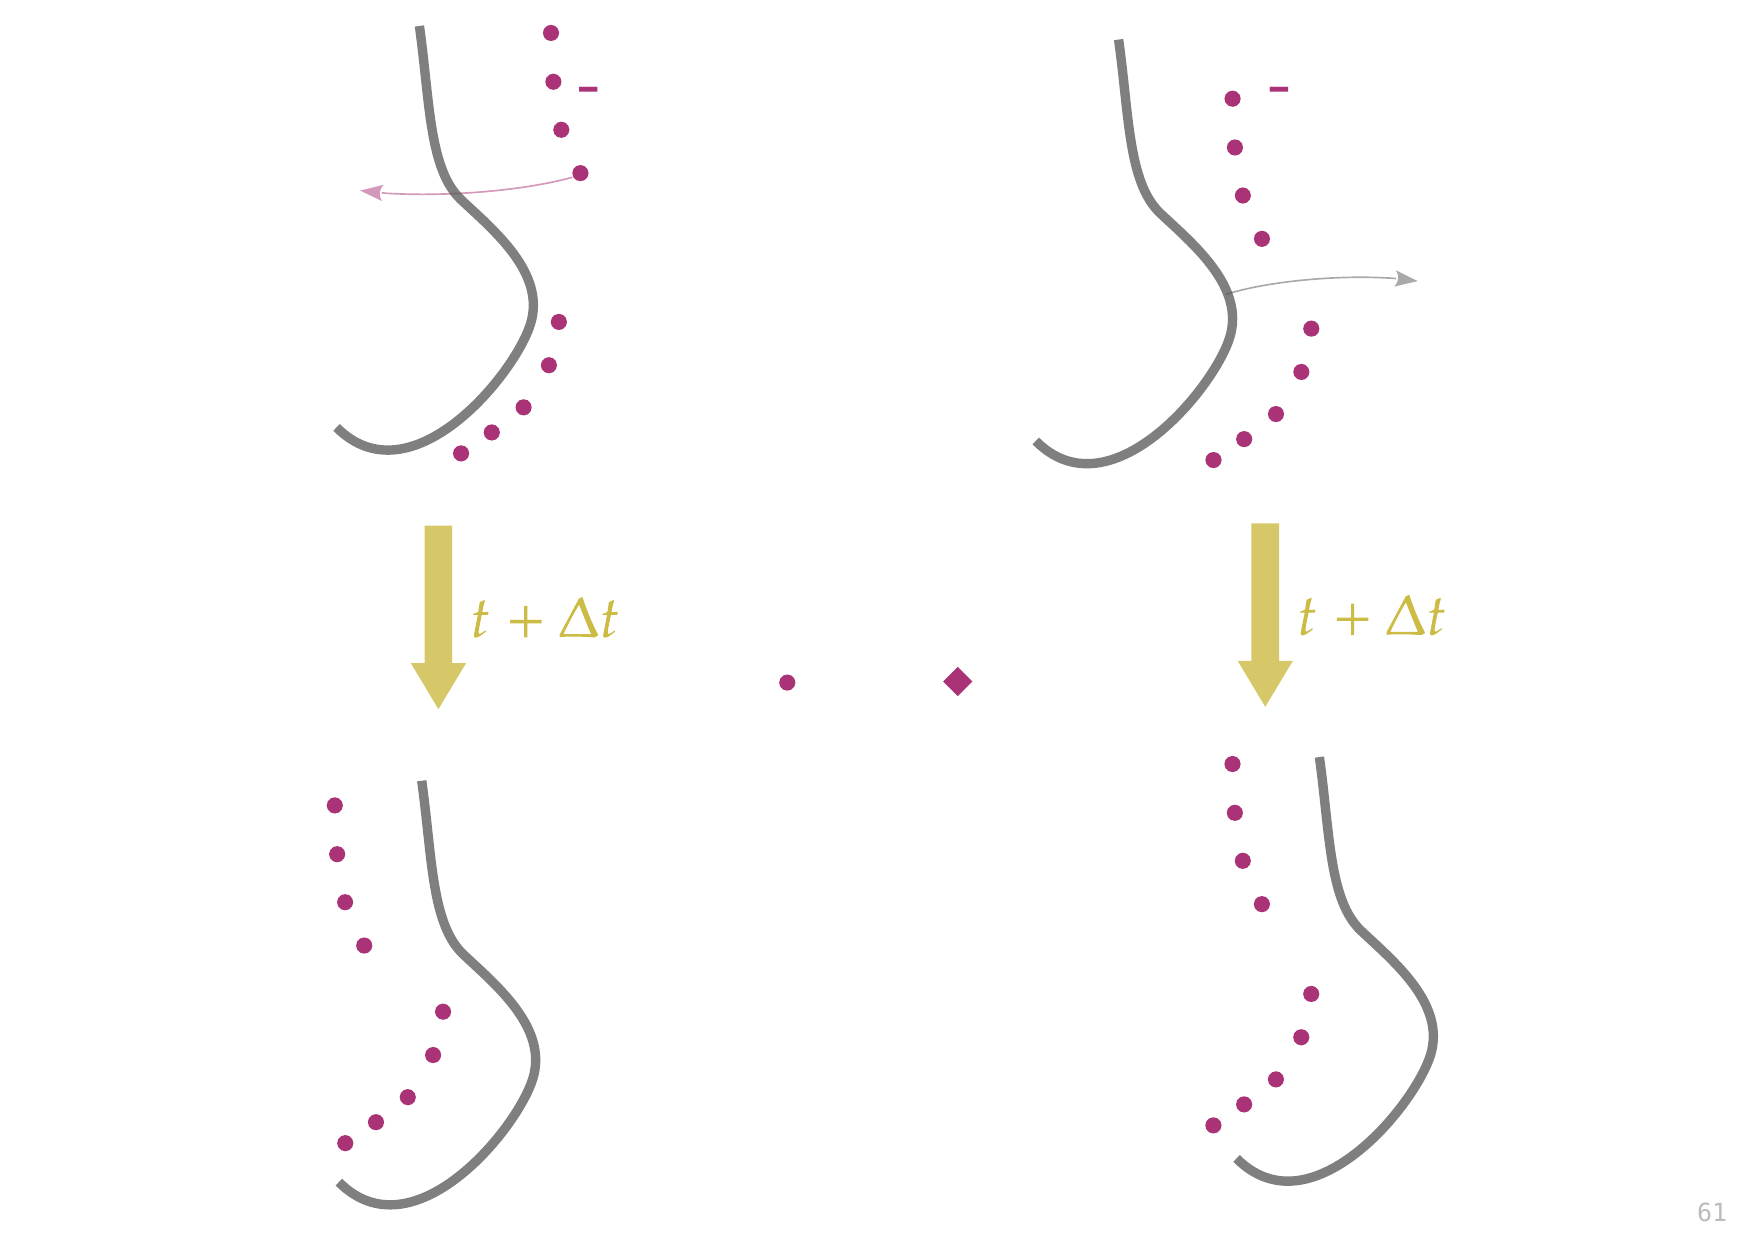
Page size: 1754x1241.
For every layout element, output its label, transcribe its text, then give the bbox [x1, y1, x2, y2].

text_box [1429, 597, 1445, 636]
text_box [356, 937, 373, 954]
text_box [572, 165, 589, 182]
text_box [510, 605, 542, 638]
text_box [452, 445, 470, 462]
text_box [425, 1046, 442, 1064]
text_box [1267, 1071, 1285, 1088]
text_box [483, 424, 500, 441]
text_box [1234, 187, 1251, 204]
text_box [1253, 896, 1271, 913]
text_box [943, 666, 973, 697]
text_box [326, 797, 343, 814]
text_box [779, 674, 796, 691]
text_box [602, 600, 618, 638]
text_box [550, 313, 567, 331]
text_box [540, 357, 558, 374]
text_box [367, 1114, 385, 1131]
text_box [1386, 594, 1425, 636]
text_box [1226, 804, 1243, 821]
text_box [329, 846, 346, 863]
text_box [472, 600, 489, 638]
text_box [1267, 405, 1285, 423]
text_box [515, 399, 532, 416]
text_box – [1253, 47, 1306, 107]
text_box [337, 1135, 354, 1152]
text_box [1253, 230, 1271, 247]
text_box [1224, 90, 1241, 107]
text_box [545, 73, 562, 90]
text_box [1234, 852, 1251, 869]
text_box [1293, 363, 1310, 381]
text_box [1303, 985, 1320, 1003]
text_box [1224, 755, 1241, 773]
text_box [1205, 1117, 1222, 1134]
text_box [1299, 597, 1316, 636]
text_box – [562, 47, 615, 107]
text_box [434, 1003, 452, 1020]
text_box [1236, 1096, 1253, 1113]
text_box [399, 1089, 416, 1106]
text_box [1226, 139, 1244, 156]
text_box [1303, 320, 1320, 337]
text_box [1205, 451, 1222, 469]
text_box [1237, 523, 1293, 707]
text_box [1236, 430, 1253, 448]
text_box [542, 24, 560, 42]
text_box [559, 597, 598, 638]
text_box [410, 525, 467, 710]
text_box [1293, 1029, 1310, 1046]
text_box [337, 894, 354, 911]
text_box [553, 121, 570, 138]
text_box [1336, 603, 1369, 636]
